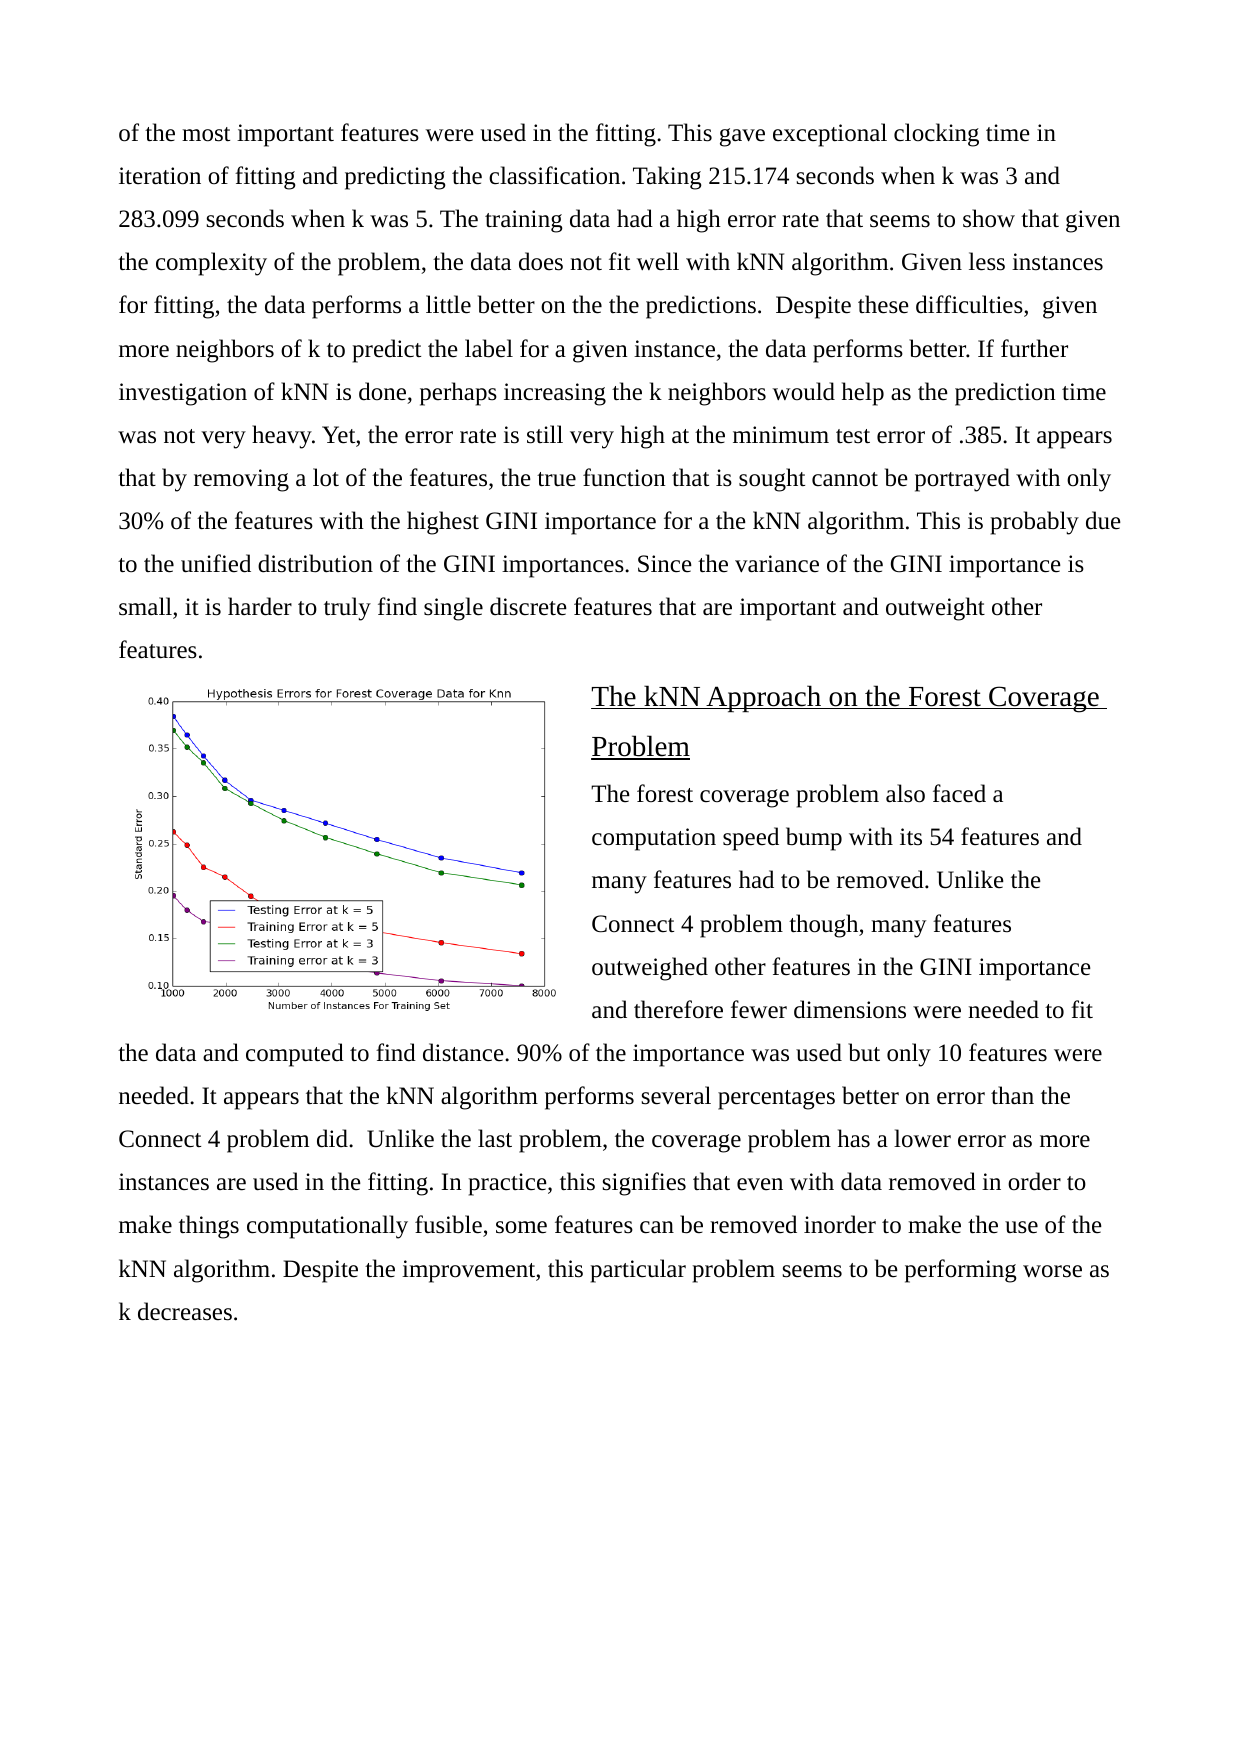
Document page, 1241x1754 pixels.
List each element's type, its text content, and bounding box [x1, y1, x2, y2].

text The kNN Approach on the Forest Coverage Problem [592, 679, 1122, 763]
text of the most important features were used in the fitting. This gave exceptional clocking time in iteration of fitting and predicting the classification. Taking 215.174 seconds when k was 3 and 283.099 seconds when k was 5. The training data had a high error rate that seems to show that given the complexity of the problem, the data does not fit well with kNN algorithm. Given less instances for fitting, the data performs a little better on the the predictions. Despite these difficulties, given more neighbors of k to predict the label for a given instance, the data performs better. If further investigation of kNN is done, perhaps increasing the k neighbors would help as the prediction time was not very heavy. Yet, the error rate is still very high at the minimum test error of .385. It appears that by removing a lot of the features, the true function that is sought cannot be portrayed with only 30% of the features with the highest GINI importance for a the kNN algorithm. This is probably due to the unified distribution of the GINI importances. Since the variance of the GINI importance is small, it is harder to truly find single discrete features that are important and outweight other features. [118, 118, 1122, 664]
text The forest coverage problem also faced a computation speed bump with its 54 features and many features had to be removed. Unlike the Connect 4 problem though, many features outweighed other features in the GINI importance and therefore fewer dimensions were needed to fit the data and computed to find distance. 90% of the importance was used but only 10 features were needed. It appears that the kNN algorithm performs several percentages better on error than the Connect 4 problem did. Unlike the last problem, the coverage problem has a lower error as more instances are used in the fitting. In practice, this signifies that even with data removed in order to make things computationally fusible, some features can be removed inorder to make the use of the kNN algorithm. Despite the improvement, this particular problem seems to be performing worse as k decreases. [118, 1021, 1122, 1326]
picture [112, 666, 592, 1021]
